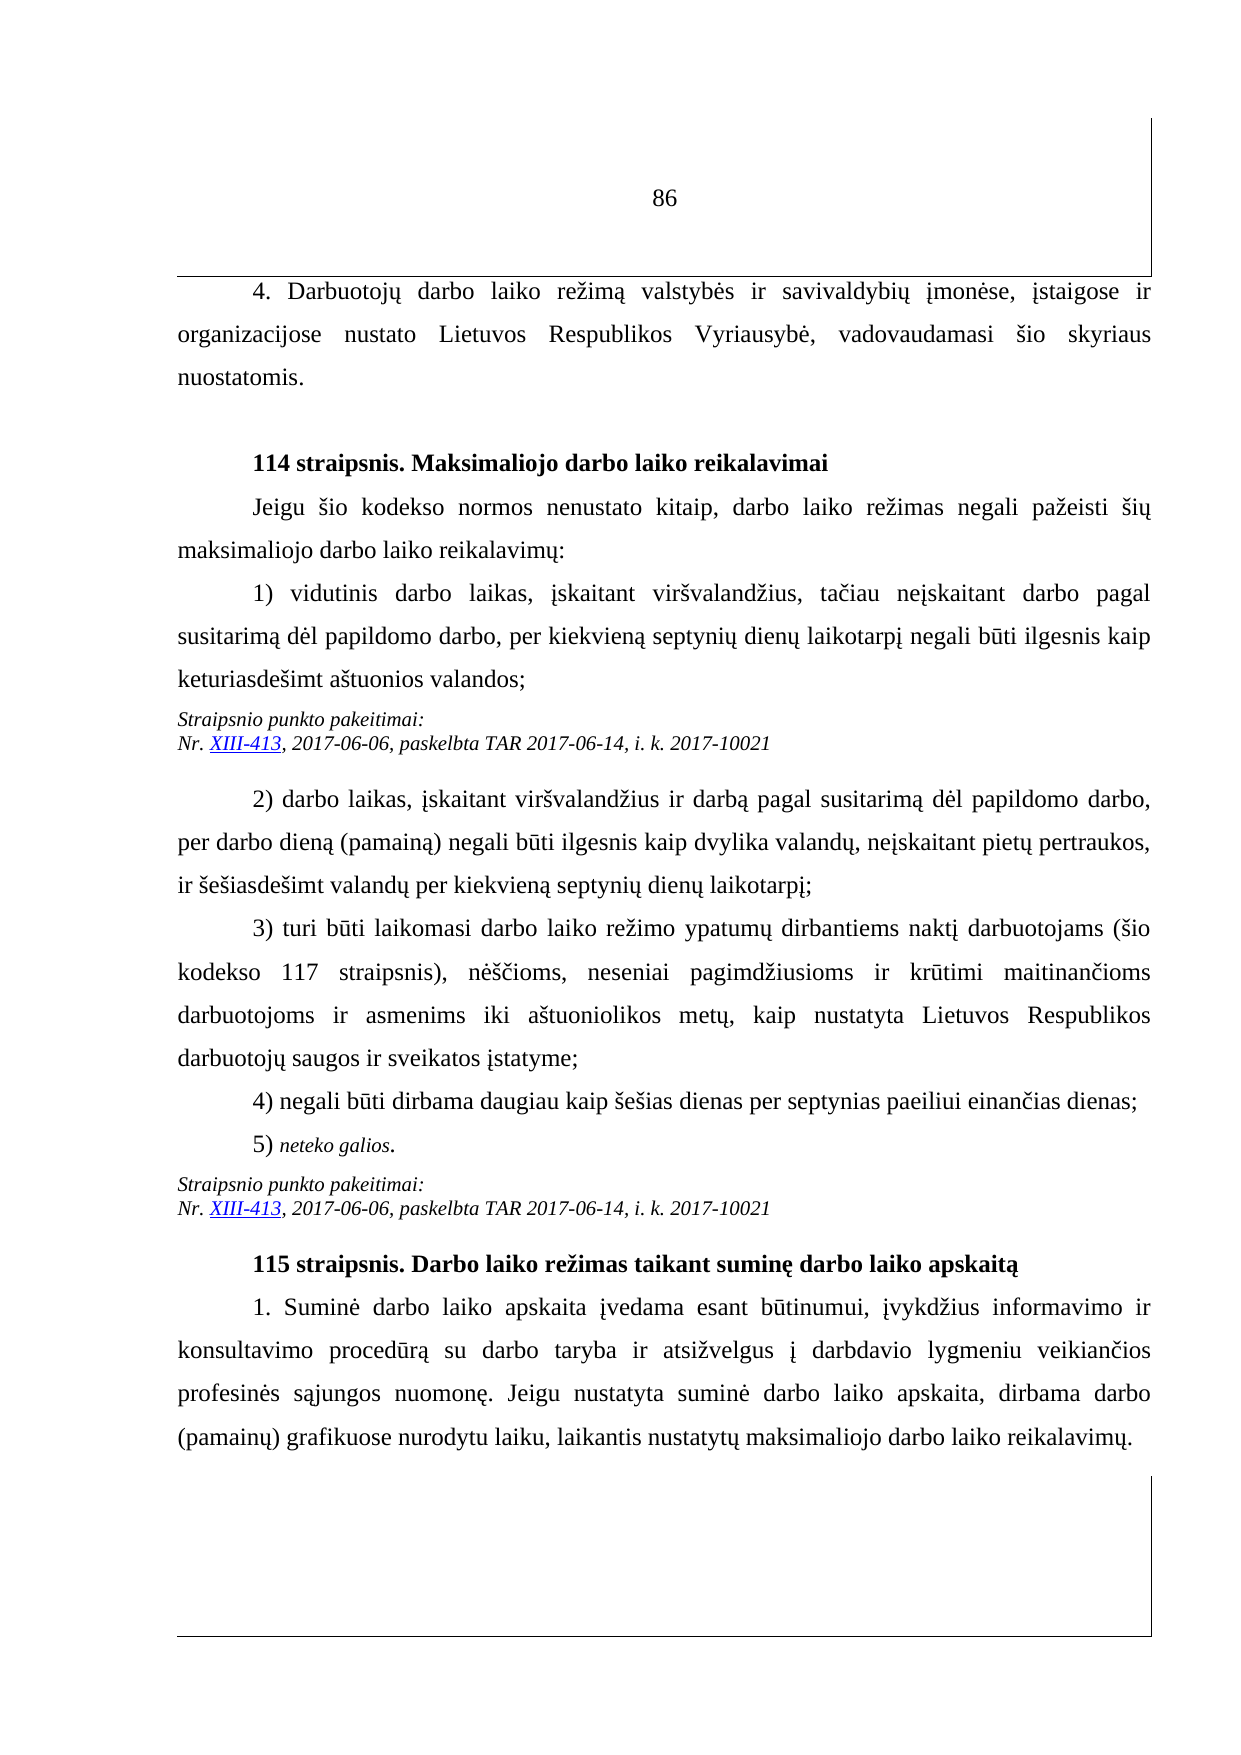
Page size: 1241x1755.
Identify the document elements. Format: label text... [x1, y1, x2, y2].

text Nr. XIII-413, 2017-06-06, paskelbta TAR 2017-06-14, i. k. 2017-10021 [177, 1196, 1152, 1220]
text Nr. XIII-413, 2017-06-06, paskelbta TAR 2017-06-14, i. k. 2017-10021 [177, 731, 1152, 755]
text 1) vidutinis darbo laikas, įskaitant viršvalandžius, tačiau neįskaitant darbo pagal susitarimą dėl papildomo darbo, per kiekvieną septynių dienų laikotarpį negali būti ilgesnis kaip keturiasdešimt aštuonios valandos; [177, 578, 1152, 693]
text Straipsnio punkto pakeitimai: [177, 1172, 1152, 1196]
text 5) neteko galios. [177, 1129, 1152, 1158]
text Straipsnio punkto pakeitimai: [177, 707, 1152, 731]
text 4. Darbuotojų darbo laiko režimą valstybės ir savivaldybių įmonėse, įstaigose ir organizacijose nustato Lietuvos Respublikos Vyriausybė, vadovaudamasi šio skyriaus nuostatomis. [177, 276, 1152, 391]
subtitle 115 straipsnis. Darbo laiko režimas taikant suminę darbo laiko apskaitą [177, 1249, 1152, 1278]
text 2) darbo laikas, įskaitant viršvalandžius ir darbą pagal susitarimą dėl papildomo darbo, per darbo dieną (pamainą) negali būti ilgesnis kaip dvylika valandų, neįskaitant pietų pertraukos, ir šešiasdešimt valandų per kiekvieną septynių dienų laikotarpį; [177, 784, 1152, 899]
text Jeigu šio kodekso normos nenustato kitaip, darbo laiko režimas negali pažeisti šių maksimaliojo darbo laiko reikalavimų: [177, 492, 1152, 563]
text 3) turi būti laikomasi darbo laiko režimo ypatumų dirbantiems naktį darbuotojams (šio kodekso 117 straipsnis), nėščioms, neseniai pagimdžiusioms ir krūtimi maitinančioms darbuotojoms ir asmenims iki aštuoniolikos metų, kaip nustatyta Lietuvos Respublikos darbuotojų saugos ir sveikatos įstatyme; [177, 913, 1152, 1072]
text 1. Suminė darbo laiko apskaita įvedama esant būtinumui, įvykdžius informavimo ir konsultavimo procedūrą su darbo taryba ir atsižvelgus į darbdavio lygmeniu veikiančios profesinės sąjungos nuomonę. Jeigu nustatyta suminė darbo laiko apskaita, dirbama darbo (pamainų) grafikuose nurodytu laiku, laikantis nustatytų maksimaliojo darbo laiko reikalavimų. [177, 1292, 1152, 1450]
text 4) negali būti dirbama daugiau kaip šešias dienas per septynias paeiliui einančias dienas; [177, 1086, 1152, 1115]
subtitle 114 straipsnis. Maksimaliojo darbo laiko reikalavimai [177, 448, 1152, 477]
